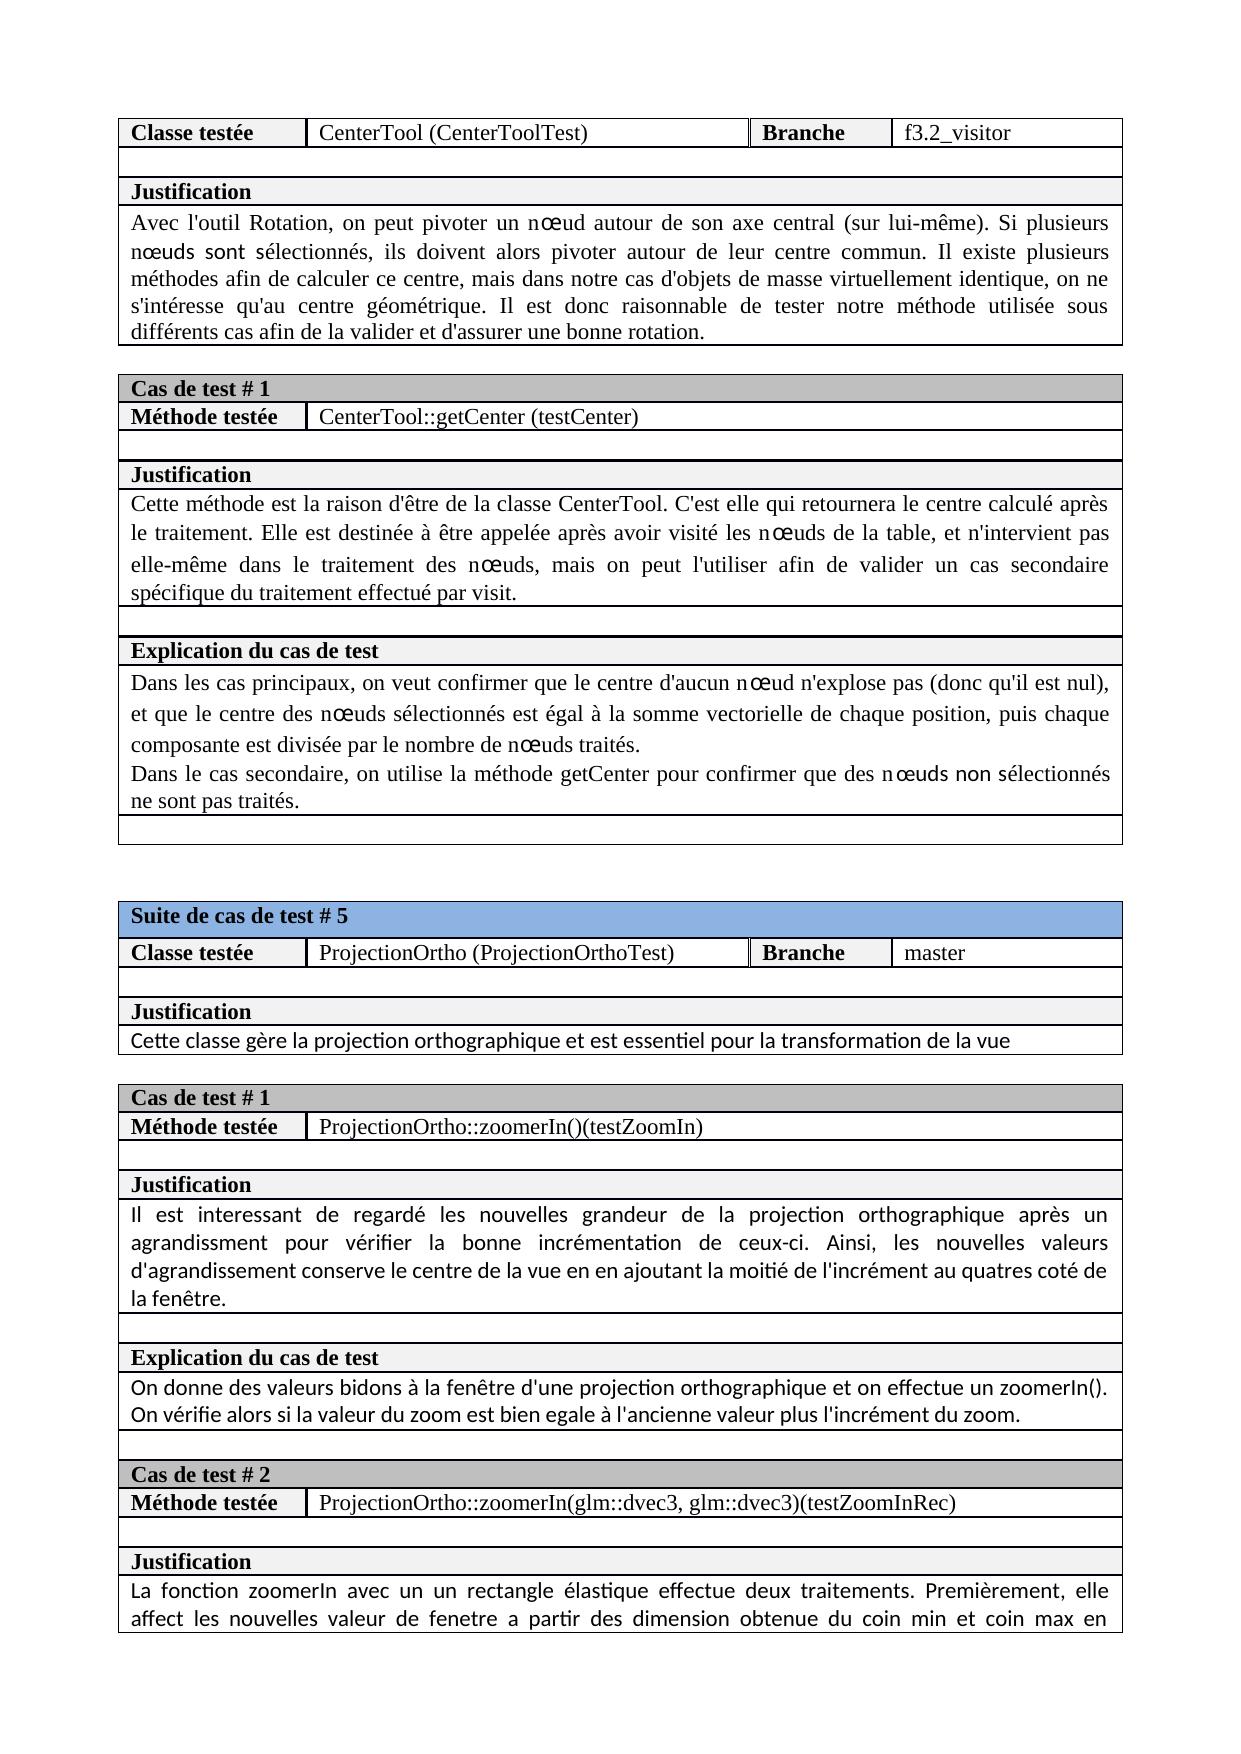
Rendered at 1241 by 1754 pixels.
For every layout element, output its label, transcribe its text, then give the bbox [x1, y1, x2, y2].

table_cell [119, 431, 1122, 459]
table_cell master [893, 939, 1122, 966]
table_cell Cas de test # 2 [119, 1461, 1122, 1487]
table_cell Méthode testée [119, 1489, 305, 1516]
table_cell Explication du cas de test [119, 638, 1122, 664]
table_cell Branche [751, 119, 891, 146]
table_cell Dans les cas principaux, on veut confirmer que le centre d'aucun nœud n'explose pas (donc qu'il est nul), et que le centre des nœuds sélectionnés est égal à la somme vectorielle de chaque position, puis chaque composante est divisée par le nombre de nœuds traités. Dans le cas secondaire, on utilise la méthode getCenter pour confirmer que des nœuds non sélectionnés ne sont pas traités. [119, 666, 1122, 814]
table_cell Méthode testée [119, 403, 305, 429]
table_cell ProjectionOrtho::zoomerIn()(testZoomIn) [308, 1113, 1122, 1139]
table_cell CenterTool::getCenter (testCenter) [308, 403, 1122, 429]
table_cell ProjectionOrtho::zoomerIn(glm::dvec3, glm::dvec3)(testZoomInRec) [308, 1489, 1122, 1516]
table_cell Justification [119, 1171, 1122, 1198]
table_header Cas de test # 1 [119, 375, 1122, 401]
table_cell La fonction zoomerIn avec un un rectangle élastique effectue deux traitements. Premièrement, elle affect les nouvelles valeur de fenetre a partir des dimension obtenue du coin min et coin max en [119, 1576, 1122, 1632]
table_cell [119, 1518, 1122, 1546]
table_cell On donne des valeurs bidons à la fenêtre d'une projection orthographique et on effectue un zoomerIn(). On vérifie alors si la valeur du zoom est bien egale à l'ancienne valeur plus l'incrément du zoom. [119, 1373, 1122, 1429]
table_cell Classe testée [119, 119, 305, 146]
table_cell Justification [119, 178, 1122, 204]
table_cell Cette méthode est la raison d'être de la classe CenterTool. C'est elle qui retournera le centre calculé après le traitement. Elle est destinée à être appelée après avoir visité les nœuds de la table, et n'intervient pas elle-même dans le traitement des nœuds, mais on peut l'utiliser afin de valider un cas secondaire spécifique du traitement effectué par visit. [119, 490, 1122, 605]
table_cell Explication du cas de test [119, 1344, 1122, 1371]
table_cell [119, 1141, 1122, 1169]
table_cell [119, 816, 1122, 844]
table_cell [119, 1314, 1122, 1342]
table_cell CenterTool (CenterToolTest) [308, 119, 748, 146]
table_cell Justification [119, 462, 1122, 488]
table_cell Classe testée [119, 939, 305, 966]
table_cell Cette classe gère la projection orthographique et est essentiel pour la transformation de la vue [119, 1026, 1122, 1054]
table_cell ProjectionOrtho (ProjectionOrthoTest) [308, 939, 748, 966]
table_cell [119, 968, 1122, 996]
table_cell Il est interessant de regardé les nouvelles grandeur de la projection orthographique après un agrandissment pour vérifier la bonne incrémentation de ceux-ci. Ainsi, les nouvelles valeurs d'agrandissement conserve le centre de la vue en en ajoutant la moitié de l'incrément au quatres coté de la fenêtre. [119, 1200, 1122, 1312]
table_header Cas de test # 1 [119, 1085, 1122, 1111]
table_cell Méthode testée [119, 1113, 305, 1139]
table_cell Justification [119, 998, 1122, 1024]
table_cell Avec l'outil Rotation, on peut pivoter un nœud autour de son axe central (sur lui-même). Si plusieurs nœuds sont sélectionnés, ils doivent alors pivoter autour de leur centre commun. Il existe plusieurs méthodes afin de calculer ce centre, mais dans notre cas d'objets de masse virtuellement identique, on ne s'intéresse qu'au centre géométrique. Il est donc raisonnable de tester notre méthode utilisée sous différents cas afin de la valider et d'assurer une bonne rotation. [119, 206, 1122, 344]
table_cell Branche [751, 939, 891, 966]
table_cell [119, 148, 1122, 176]
table_cell f3.2_visitor [893, 119, 1122, 146]
table_cell [119, 607, 1122, 635]
table_cell [119, 1431, 1122, 1459]
table_cell Justification [119, 1548, 1122, 1574]
table_header Suite de cas de test # 5 [119, 902, 1122, 937]
